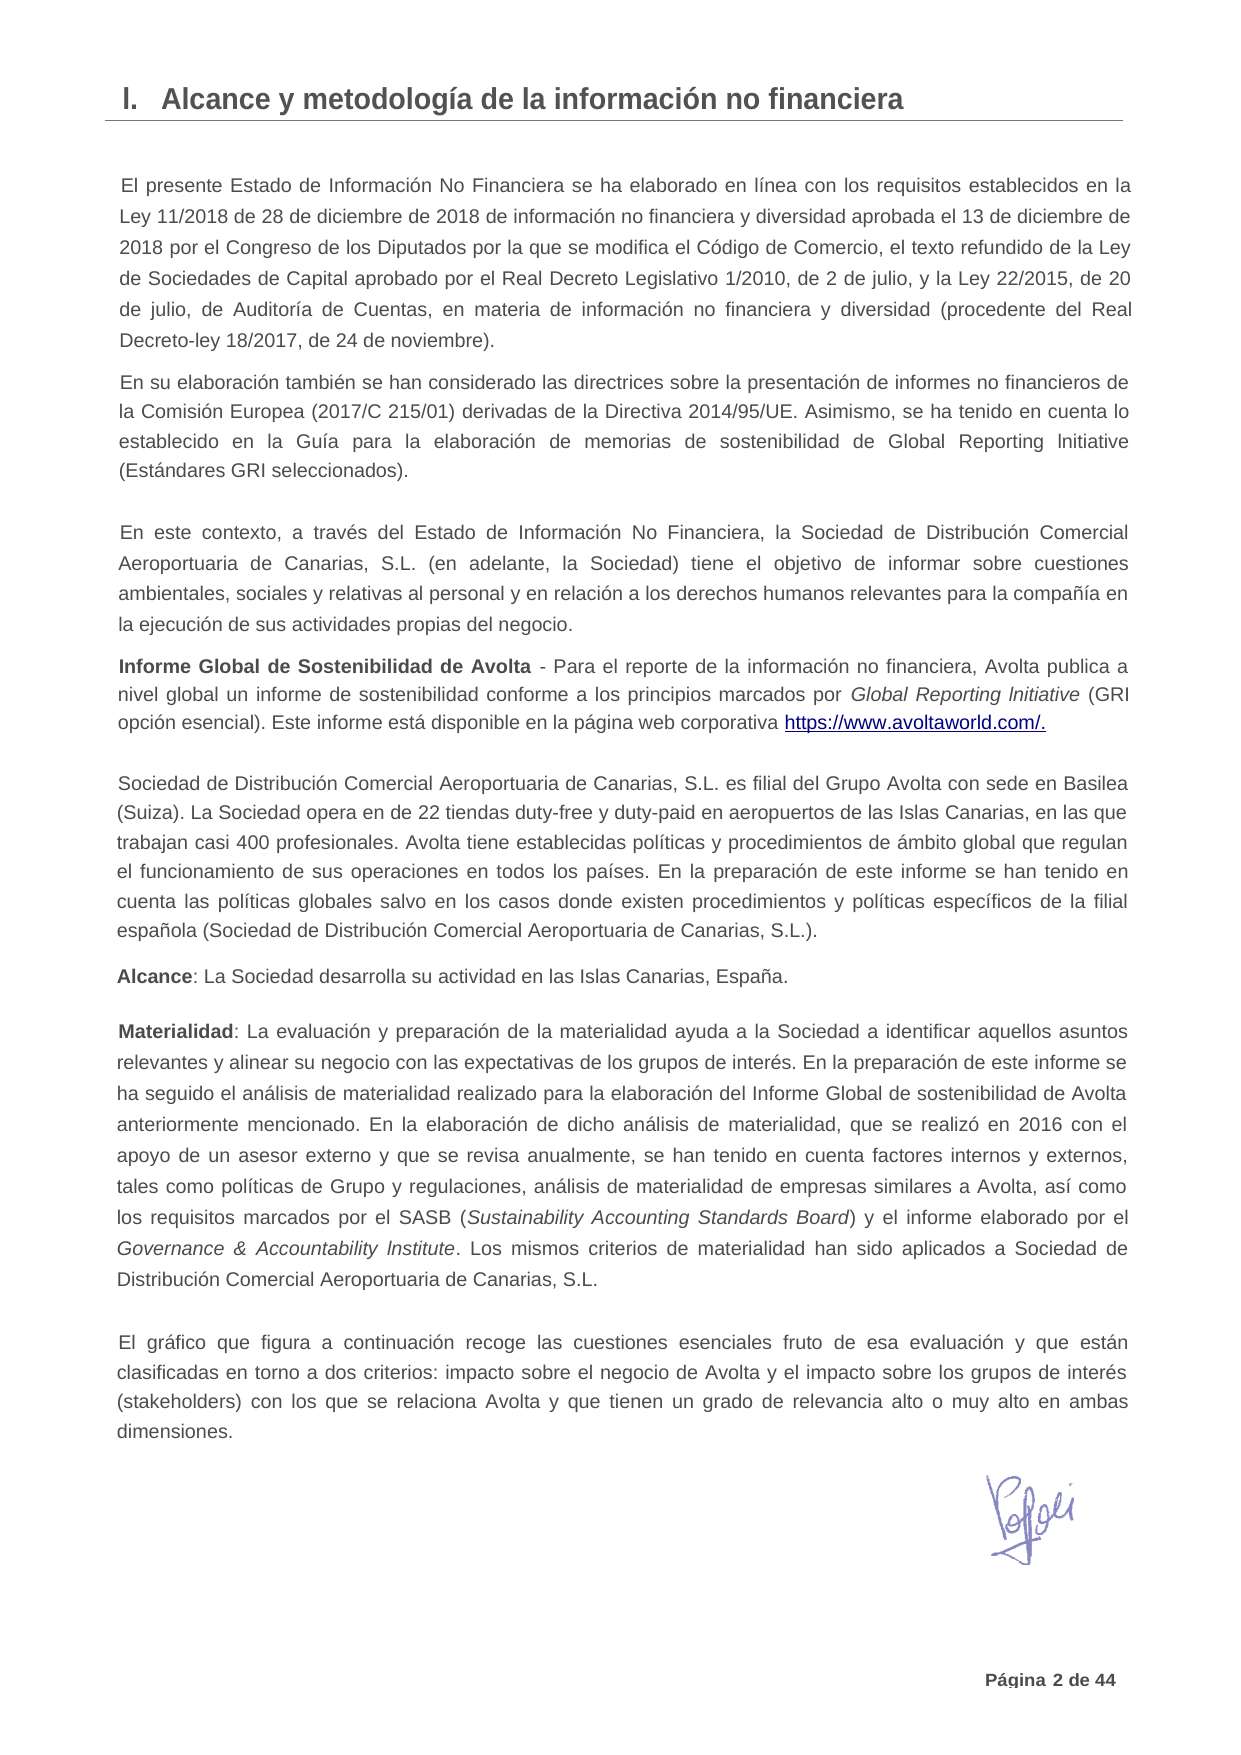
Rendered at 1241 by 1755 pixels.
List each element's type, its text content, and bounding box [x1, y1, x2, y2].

subtitle En este contexto, a través del Estado de Información No Financiera, la Sociedad de Distribución Comercial Aeroportuaria de Canarias, S.L. (en adelante, la Sociedad) tiene el objetivo de informar sobre cuestiones ambientales, sociales y relativas al personal y en relación a los derechos humanos relevantes para la compañía en la ejecución de sus actividades propias del negocio. [118, 521, 1130, 636]
subtitle l. Alcance y metodología de la información no financiera [122, 79, 1147, 117]
subtitle El gráfico que figura a continuación recoge las cuestiones esenciales fruto de esa evaluación y que están clasificadas en torno a dos criterios: impacto sobre el negocio de Avolta y el impacto sobre los grupos de interés (stakeholders) con los que se relaciona Avolta y que tienen un grado de relevancia alto o muy alto en ambas dimensiones. [117, 1331, 1130, 1442]
subtitle En su elaboración también se han considerado las directrices sobre la presentación de informes no financieros de la Comisión Europea (2017/C 215/01) derivadas de la Directiva 2014/95/UE. Asimismo, se ha tenido en cuenta lo establecido en la Guía para la elaboración de memorias de sostenibilidad de Global Reporting lnitiative (Estándares GRI seleccionados). [119, 371, 1131, 482]
subtitle Alcance: La Sociedad desarrolla su actividad en las Islas Canarias, España. [117, 965, 1147, 988]
subtitle Materialidad: La evaluación y preparación de la materialidad ayuda a la Sociedad a identificar aquellos asuntos relevantes y alinear su negocio con las expectativas de los grupos de interés. En la preparación de este informe se ha seguido el análisis de materialidad realizado para la elaboración del Informe Global de sostenibilidad de Avolta anteriormente mencionado. En la elaboración de dicho análisis de materialidad, que se realizó en 2016 con el apoyo de un asesor externo y que se revisa anualmente, se han tenido en cuenta factores internos y externos, tales como políticas de Grupo y regulaciones, análisis de materialidad de empresas similares a Avolta, así como los requisitos marcados por el SASB (Sustainability Accounting Standards Board) y el informe elaborado por el Governance & Accountability lnstitute. Los mismos criterios de materialidad han sido aplicados a Sociedad de Distribución Comercial Aeroportuaria de Canarias, S.L. [117, 1020, 1129, 1291]
subtitle Sociedad de Distribución Comercial Aeroportuaria de Canarias, S.L. es filial del Grupo Avolta con sede en Basilea (Suiza). La Sociedad opera en de 22 tiendas duty-free y duty-paid en aeropuertos de las Islas Canarias, en las que trabajan casi 400 profesionales. Avolta tiene establecidas políticas y procedimientos de ámbito global que regulan el funcionamiento de sus operaciones en todos los países. En la preparación de este informe se han tenido en cuenta las políticas globales salvo en los casos donde existen procedimientos y políticas específicos de la filial española (Sociedad de Distribución Comercial Aeroportuaria de Canarias, S.L.). [117, 772, 1130, 942]
subtitle Informe Global de Sostenibilidad de Avolta - Para el reporte de la información no financiera, Avolta publica a nivel global un informe de sostenibilidad conforme a los principios marcados por Global Reporting lnitiative (GRI opción esencial). Este informe está disponible en la página web corporativa https://www.avoltaworld.com/. [118, 654, 1130, 734]
subtitle El presente Estado de Información No Financiera se ha elaborado en línea con los requisitos establecidos en la Ley 11/2018 de 28 de diciembre de 2018 de información no financiera y diversidad aprobada el 13 de diciembre de 2018 por el Congreso de los Diputados por la que se modifica el Código de Comercio, el texto refundido de la Ley de Sociedades de Capital aprobado por el Real Decreto Legislativo 1/2010, de 2 de julio, y la Ley 22/2015, de 20 de julio, de Auditoría de Cuentas, en materia de información no financiera y diversidad (procedente del Real Decreto-ley 18/2017, de 24 de noviembre). [119, 174, 1133, 352]
